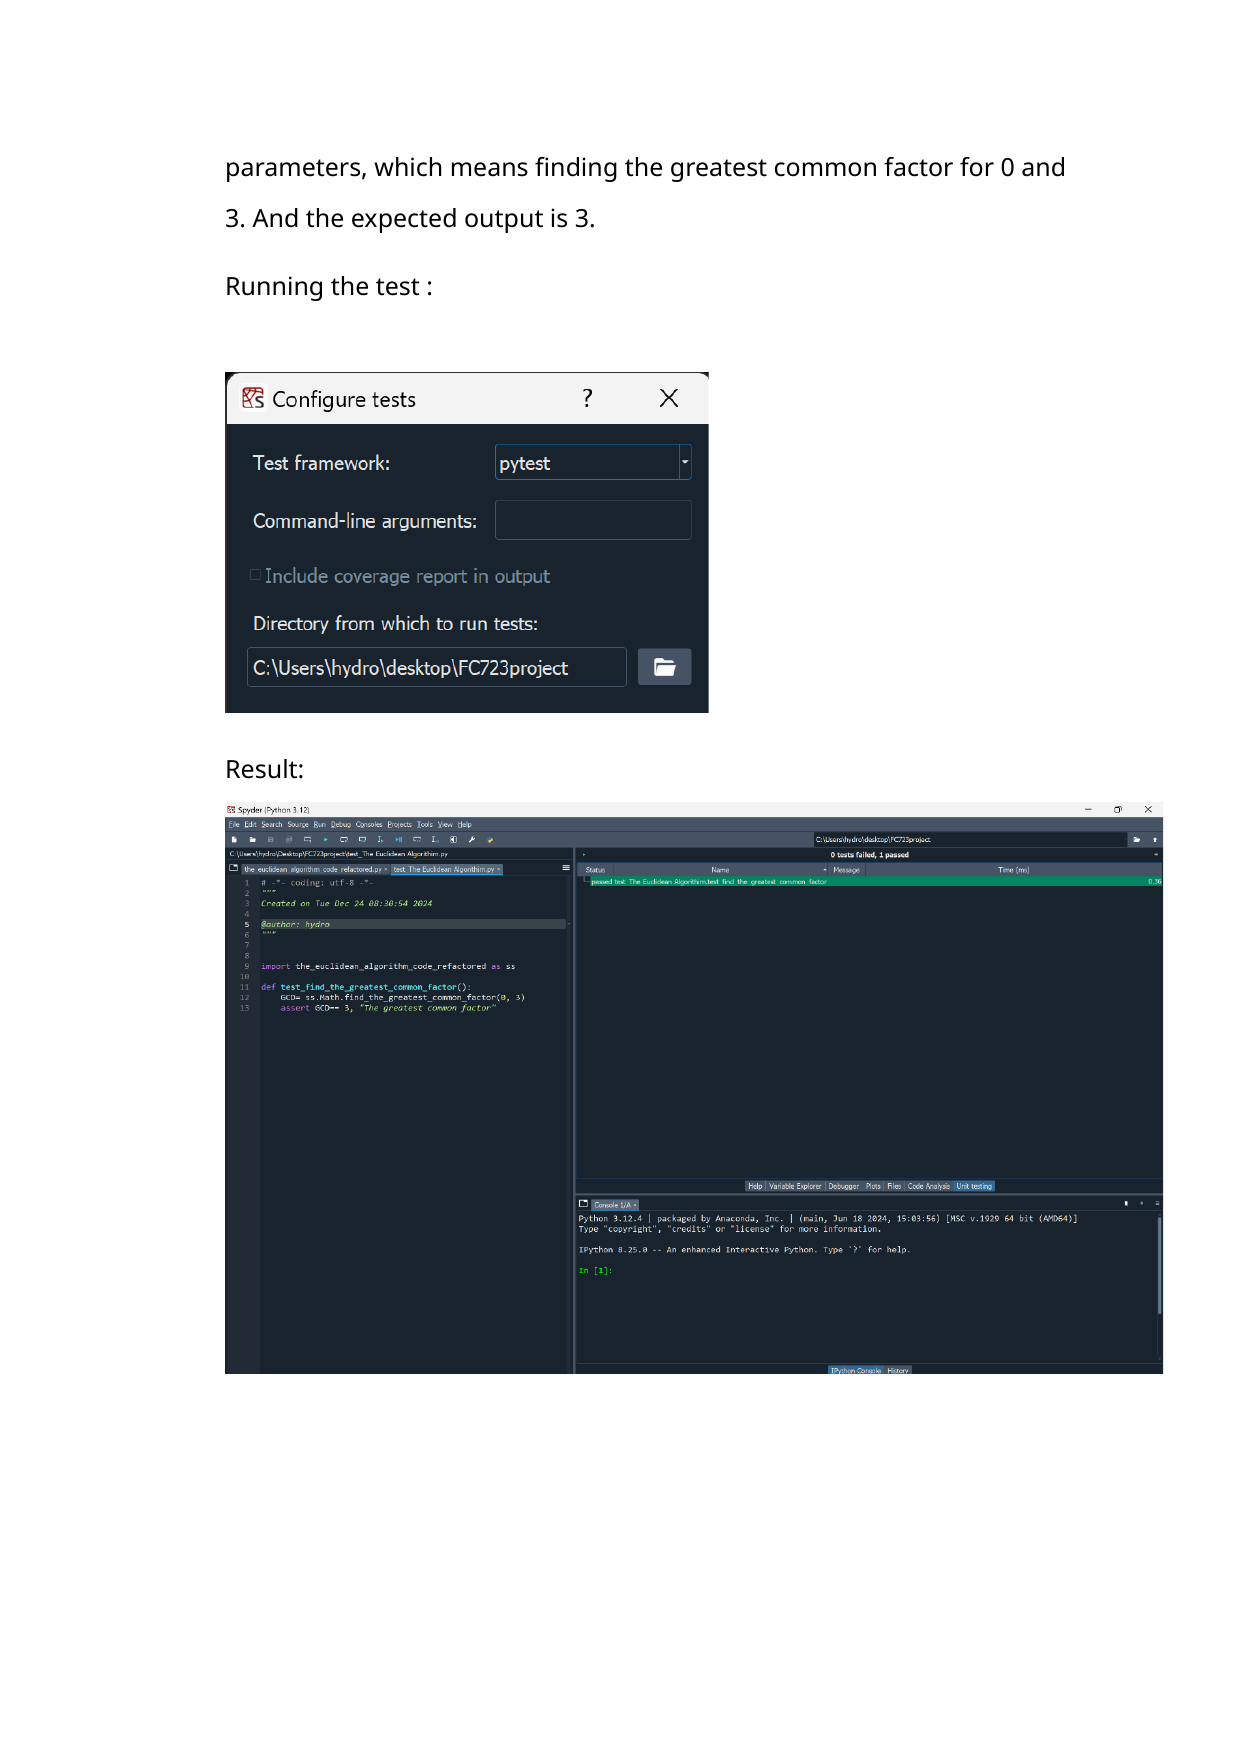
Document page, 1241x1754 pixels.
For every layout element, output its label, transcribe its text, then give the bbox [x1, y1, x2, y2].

list Result: [225, 752, 1090, 786]
text Running the test : [225, 269, 1090, 303]
text parameters, which means finding the greatest common factor for 0 and 3. And the expected output is 3. [225, 150, 1090, 235]
